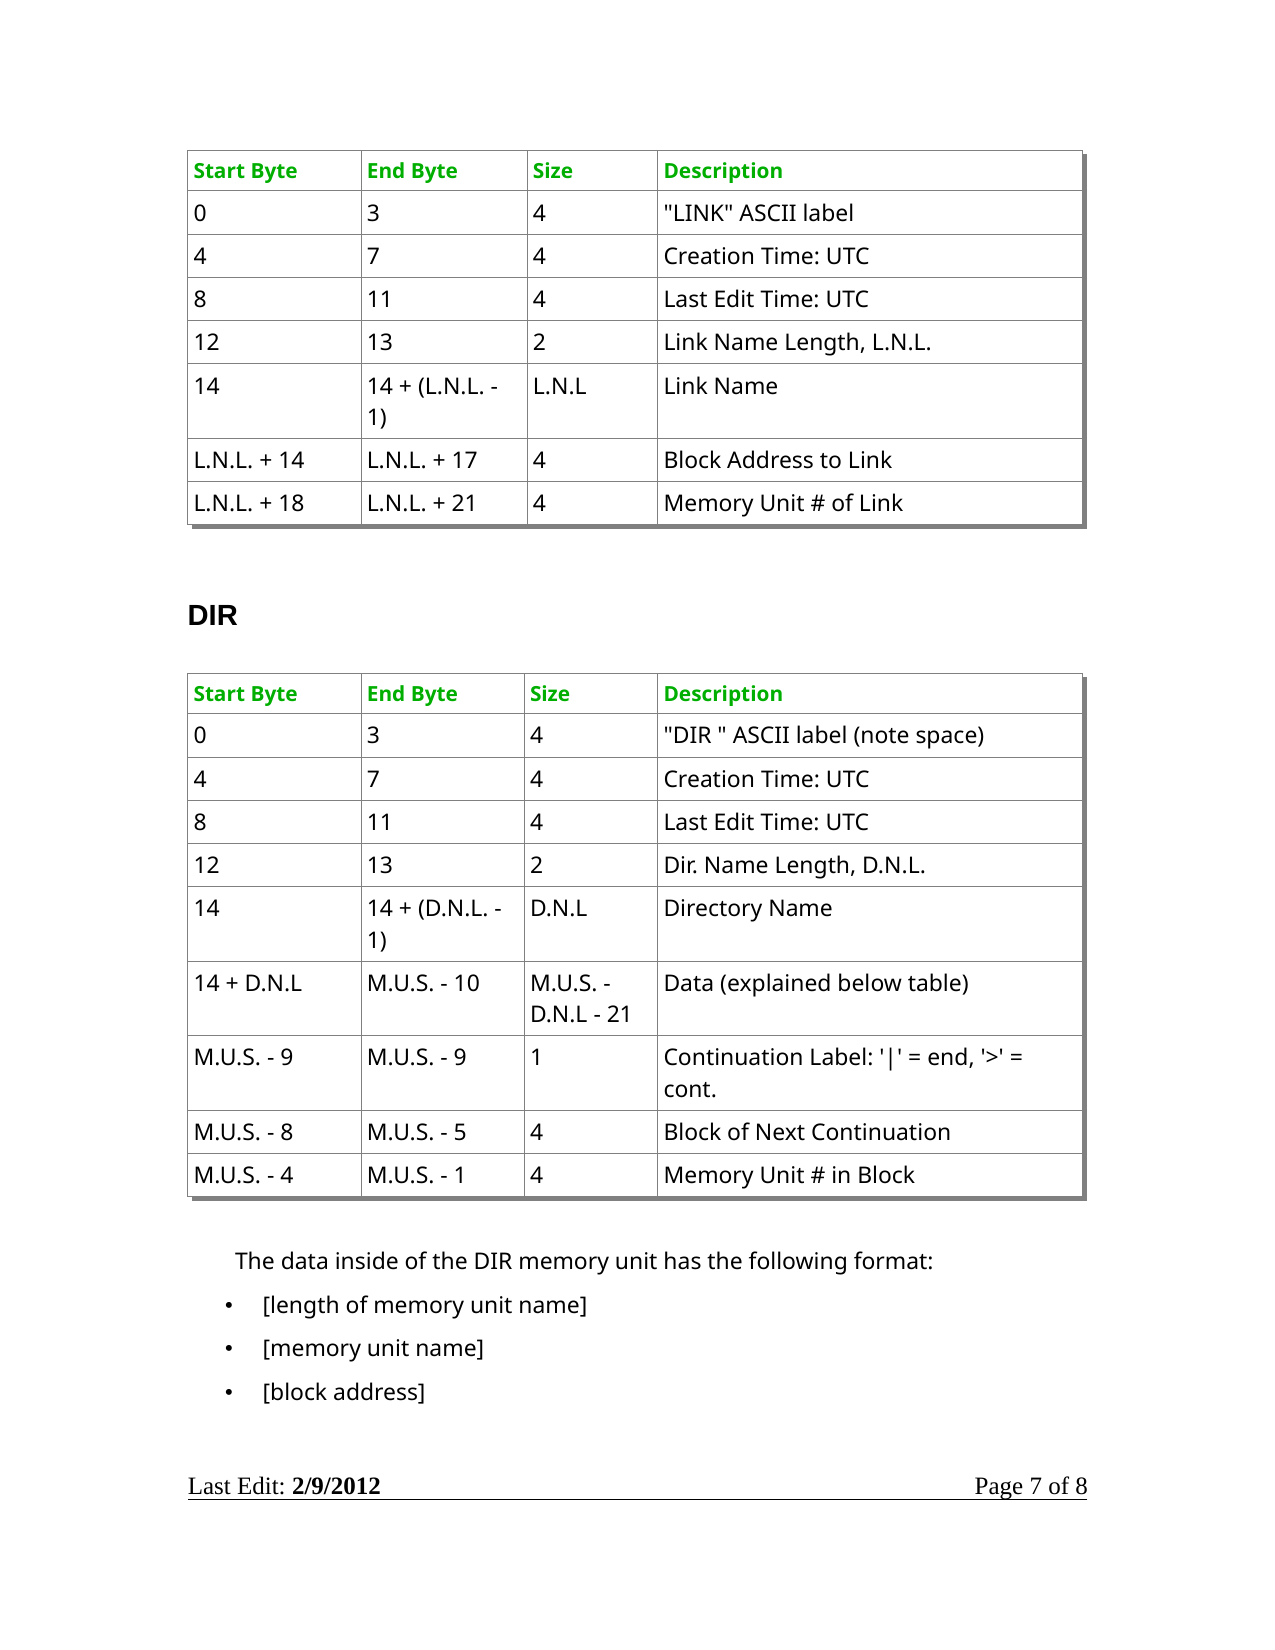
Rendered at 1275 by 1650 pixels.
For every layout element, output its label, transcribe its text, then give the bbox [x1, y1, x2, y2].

table_header Size [528, 151, 657, 190]
table_cell 4 [525, 714, 657, 756]
table_header End Byte [362, 151, 527, 190]
table_cell 4 [528, 235, 657, 277]
table_cell 4 [528, 191, 657, 234]
table_header Start Byte [188, 151, 361, 190]
table_cell 14 [188, 887, 361, 961]
table_cell Last Edit Time: UTC [658, 278, 1082, 320]
table_cell 1 [525, 1036, 657, 1109]
table_cell Directory Name [658, 887, 1082, 961]
table_cell 4 [528, 482, 657, 524]
table_cell 12 [188, 844, 361, 886]
list [memory unit name] [225, 1332, 1087, 1363]
table_cell 7 [362, 235, 527, 277]
table_header Size [525, 674, 657, 713]
list [length of memory unit name] [225, 1288, 1087, 1320]
table_cell M.U.S. - 8 [188, 1111, 361, 1153]
table_cell M.U.S. - 5 [362, 1111, 524, 1153]
table_cell "LINK" ASCII label [658, 191, 1082, 234]
table_cell 8 [188, 801, 361, 843]
text The data inside of the DIR memory unit has the following format: [187, 1245, 1087, 1276]
table_cell 4 [525, 1111, 657, 1153]
table_cell 14 [188, 364, 361, 438]
table_cell Memory Unit # of Link [658, 482, 1082, 524]
table_cell L.N.L. + 21 [362, 482, 527, 524]
table_cell 14 + (D.N.L. - 1) [362, 887, 524, 961]
table_cell Memory Unit # in Block [658, 1154, 1082, 1196]
table_header Description [658, 674, 1082, 713]
table_cell 13 [362, 321, 527, 363]
table_cell Creation Time: UTC [658, 758, 1082, 800]
table_cell M.U.S. - 10 [362, 962, 524, 1035]
table_cell 14 + (L.N.L. - 1) [362, 364, 527, 438]
table_cell Last Edit Time: UTC [658, 801, 1082, 843]
table_cell 2 [525, 844, 657, 886]
table_cell Data (explained below table) [658, 962, 1082, 1035]
subtitle DIR [187, 598, 1087, 632]
table_cell Link Name Length, L.N.L. [658, 321, 1082, 363]
table_cell M.U.S. - 4 [188, 1154, 361, 1196]
table_cell 4 [528, 278, 657, 320]
table_cell M.U.S. - 9 [362, 1036, 524, 1109]
table_cell 11 [362, 278, 527, 320]
table_cell "DIR " ASCII label (note space) [658, 714, 1082, 756]
table_cell 3 [362, 714, 524, 756]
table_cell Block Address to Link [658, 439, 1082, 481]
table_cell Dir. Name Length, D.N.L. [658, 844, 1082, 886]
table_cell 0 [188, 191, 361, 234]
table_header Start Byte [188, 674, 361, 713]
list [block address] [225, 1376, 1087, 1407]
table_cell 7 [362, 758, 524, 800]
table_cell Continuation Label: '|' = end, '>' = cont. [658, 1036, 1082, 1109]
table_cell 3 [362, 191, 527, 234]
table_cell 0 [188, 714, 361, 756]
table_header Description [658, 151, 1082, 190]
table_cell 4 [525, 1154, 657, 1196]
table_cell 2 [528, 321, 657, 363]
table_cell Link Name [658, 364, 1082, 438]
table_cell 12 [188, 321, 361, 363]
table_cell M.U.S. - 1 [362, 1154, 524, 1196]
table_cell D.N.L [525, 887, 657, 961]
table_cell 14 + D.N.L [188, 962, 361, 1035]
table_cell 4 [188, 235, 361, 277]
table_cell Creation Time: UTC [658, 235, 1082, 277]
table_cell 4 [188, 758, 361, 800]
table_cell 11 [362, 801, 524, 843]
table_cell M.U.S. - 9 [188, 1036, 361, 1109]
table_cell L.N.L. + 14 [188, 439, 361, 481]
table_cell 4 [525, 801, 657, 843]
table_cell 4 [528, 439, 657, 481]
table_cell M.U.S. - D.N.L - 21 [525, 962, 657, 1035]
table_header End Byte [362, 674, 524, 713]
table_cell 8 [188, 278, 361, 320]
table_cell Block of Next Continuation [658, 1111, 1082, 1153]
table_cell 4 [525, 758, 657, 800]
table_cell L.N.L [528, 364, 657, 438]
table_cell L.N.L. + 17 [362, 439, 527, 481]
table_cell 13 [362, 844, 524, 886]
table_cell L.N.L. + 18 [188, 482, 361, 524]
